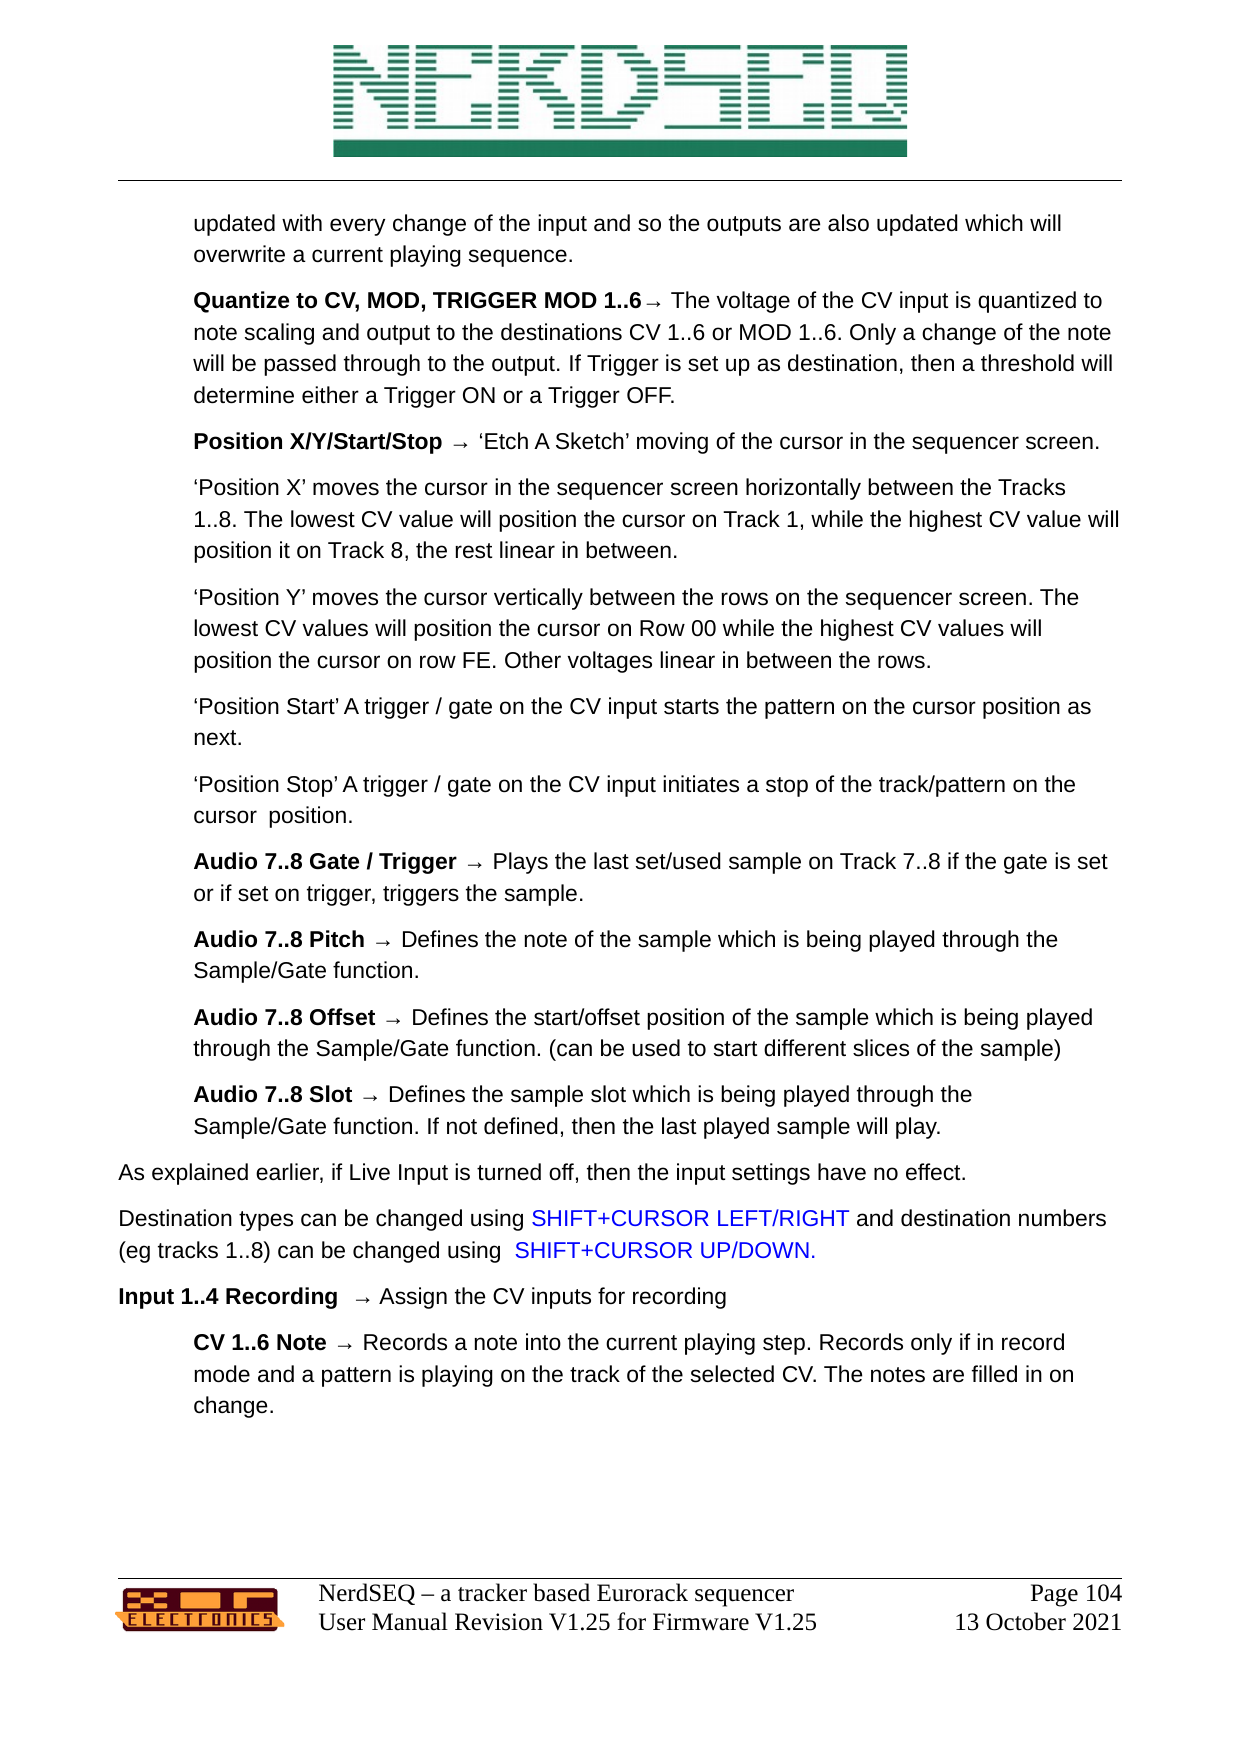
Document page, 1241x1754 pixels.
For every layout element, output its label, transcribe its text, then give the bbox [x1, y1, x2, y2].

text ‘Position Start’ A trigger / gate on the CV input starts the pattern on the cursor position as next. [118, 693, 1122, 751]
text ‘Position X’ moves the cursor in the sequencer screen horizontally between the Tracks 1..8. The lowest CV value will position the cursor on Track 1, while the highest CV value will position it on Track 8, the rest linear in between. [118, 474, 1122, 564]
text CV 1..6 Note → Records a note into the current playing step. Records only if in record mode and a pattern is playing on the track of the selected CV. The notes are filled in on change. [118, 1329, 1122, 1418]
text ‘Position Y’ moves the cursor vertically between the rows on the sequencer screen. The lowest CV values will position the cursor on Row 00 while the highest CV values will position the cursor on row FE. Other voltages linear in between the rows. [118, 583, 1122, 673]
text Position X/Y/Start/Stop → ‘Etch A Sketch’ moving of the cursor in the sequencer screen. [118, 428, 1122, 454]
picture [115, 1584, 285, 1634]
text Quantize to CV, MOD, TRIGGER MOD 1..6→ The voltage of the CV input is quantized to note scaling and output to the destinations CV 1..6 or MOD 1..6. Only a change of the note will be passed through to the output. If Trigger is set up as destination, then a threshold will determine either a Trigger ON or a Trigger OFF. [118, 287, 1122, 408]
text updated with every change of the input and so the outputs are also updated which will overwrite a current playing sequence. [118, 209, 1122, 267]
text Destination types can be changed using SHIFT+CURSOR LEFT/RIGHT and destination numbers (eg tracks 1..8) can be changed using SHIFT+CURSOR UP/DOWN. [118, 1205, 1122, 1263]
text Input 1..4 Recording → Assign the CV inputs for recording [118, 1283, 1122, 1309]
text Audio 7..8 Offset → Defines the start/offset position of the sample which is being played through the Sample/Gate function. (can be used to start different slices of the sample) [193, 1004, 1122, 1062]
text ‘Position Stop’ A trigger / gate on the CV input initiates a stop of the track/pattern on the cursor position. [118, 771, 1122, 828]
text As explained earlier, if Live Input is turned off, then the input settings have no effect. [118, 1159, 1122, 1185]
text Audio 7..8 Gate / Trigger → Plays the last set/used sample on Track 7..8 if the gate is set or if set on trigger, triggers the sample. [118, 848, 1122, 906]
picture [333, 45, 908, 157]
text Audio 7..8 Slot → Defines the sample slot which is being played through the Sample/Gate function. If not defined, then the last played sample will play. [118, 1081, 1122, 1139]
text Audio 7..8 Pitch → Defines the note of the sample which is being played through the Sample/Gate function. [118, 926, 1122, 984]
